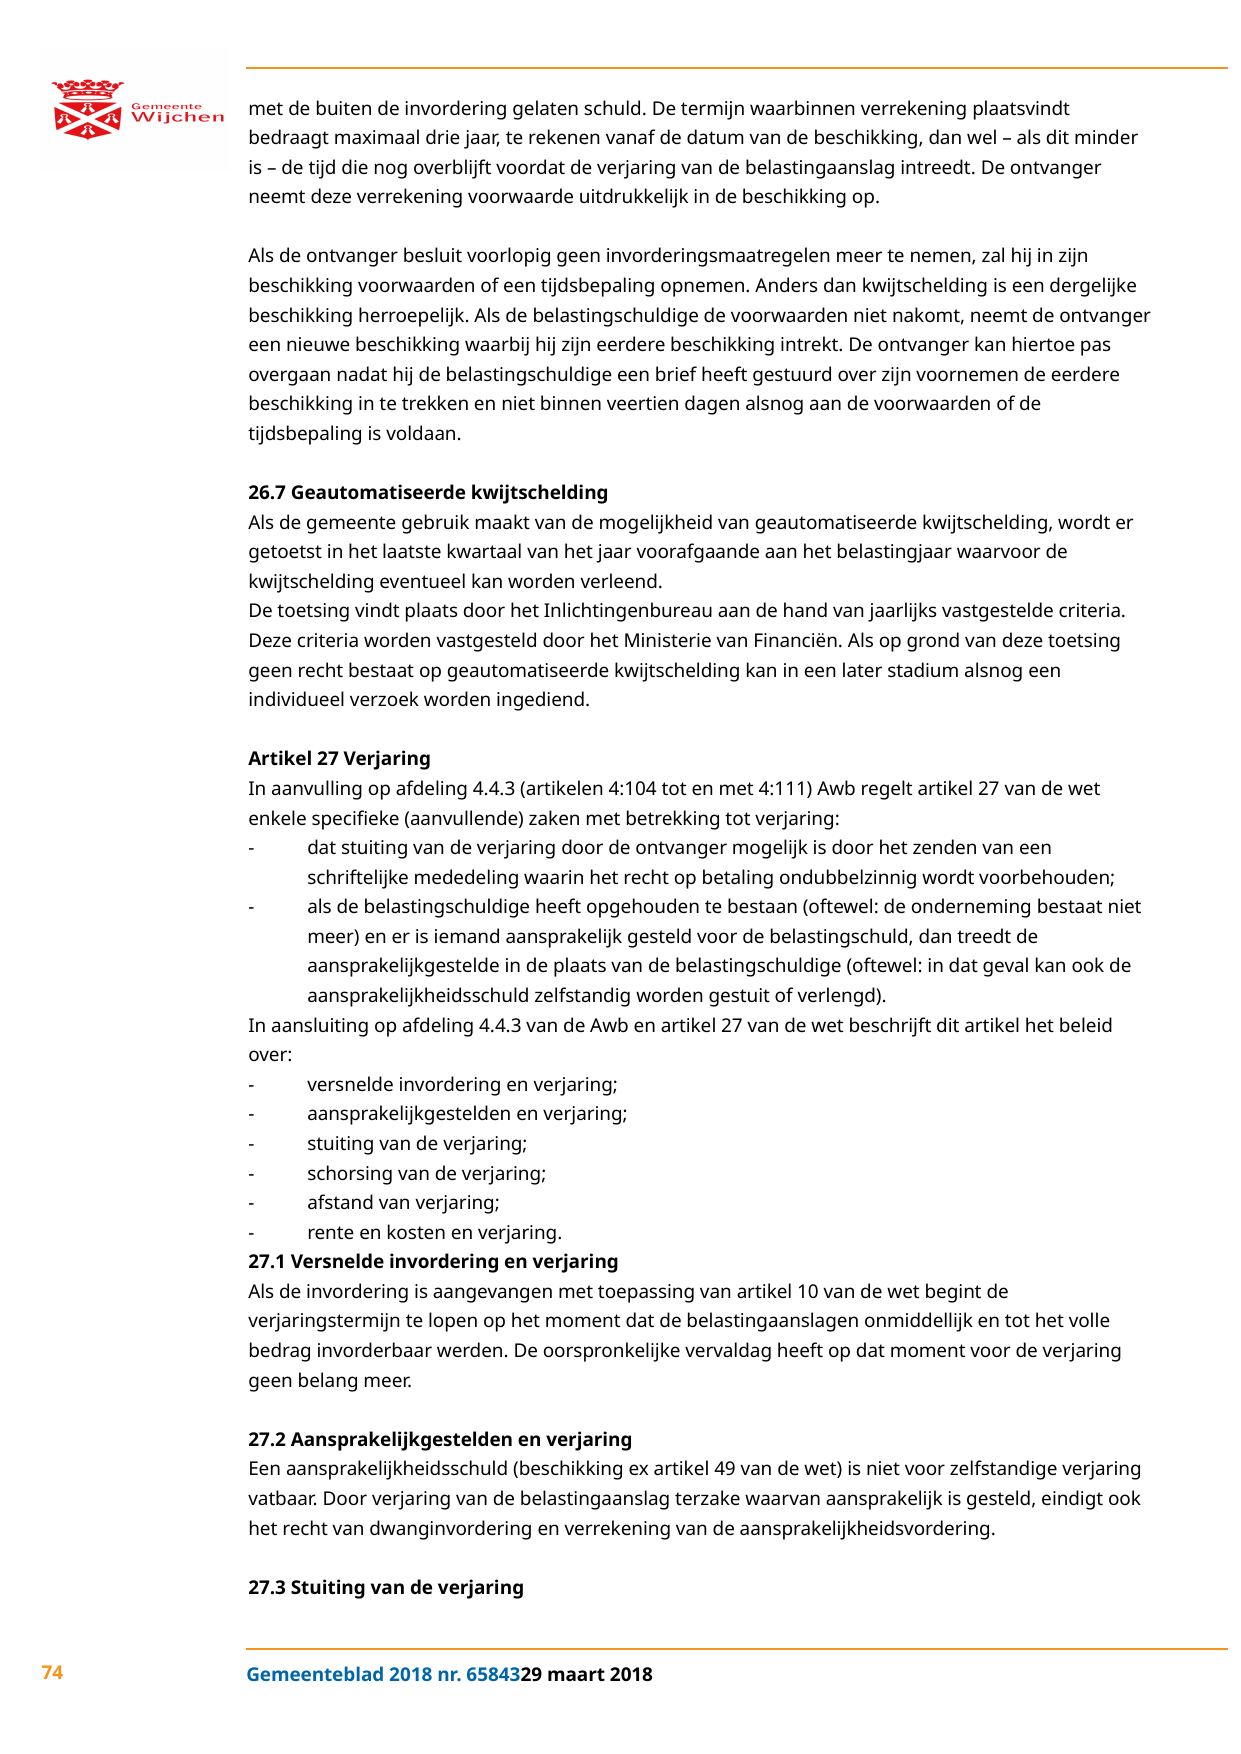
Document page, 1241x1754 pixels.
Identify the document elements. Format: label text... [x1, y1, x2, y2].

text 26.7 Geautomatiseerde kwijtschelding [248, 479, 1152, 505]
list stuiting van de verjaring; [248, 1130, 1152, 1156]
text Als de ontvanger besluit voorlopig geen invorderingsmaatregelen meer te nemen, zal hij in zijn beschikking voorwaarden of een tijdsbepaling opnemen. Anders dan kwijtschelding is een dergelijke beschikking herroepelijk. Als de belastingschuldige de voorwaarden niet nakomt, neemt de ontvanger een nieuwe beschikking waarbij hij zijn eerdere beschikking intrekt. De ontvanger kan hiertoe pas overgaan nadat hij de belastingschuldige een brief heeft gestuurd over zijn voornemen de eerdere beschikking in te trekken en niet binnen veertien dagen alsnog aan de voorwaarden of de tijdsbepaling is voldaan. [248, 243, 1152, 446]
list versnelde invordering en verjaring; [248, 1071, 1152, 1097]
text Een aansprakelijkheidsschuld (beschikking ex artikel 49 van de wet) is niet voor zelfstandige verjaring vatbaar. Door verjaring van de belastingaanslag terzake waarvan aansprakelijk is gesteld, eindigt ook het recht van dwanginvordering en verrekening van de aansprakelijkheidsvordering. [248, 1456, 1152, 1541]
list schorsing van de verjaring; [248, 1160, 1152, 1186]
picture [41, 47, 231, 172]
text 27.2 Aansprakelijkgestelden en verjaring [248, 1426, 1152, 1452]
text met de buiten de invordering gelaten schuld. De termijn waarbinnen verrekening plaatsvindt bedraagt maximaal drie jaar, te rekenen vanaf de datum van de beschikking, dan wel – als dit minder is – de tijd die nog overblijft voordat de verjaring van de belastingaanslag intreedt. De ontvanger neemt deze verrekening voorwaarde uitdrukkelijk in de beschikking op. [248, 95, 1152, 209]
text Artikel 27 Verjaring [248, 746, 1152, 771]
list aansprakelijkgestelden en verjaring; [248, 1101, 1152, 1126]
list rente en kosten en verjaring. [248, 1219, 1152, 1245]
text Als de invordering is aangevangen met toepassing van artikel 10 van de wet begint de verjaringstermijn te lopen op het moment dat de belastingaanslagen onmiddellijk en tot het volle bedrag invorderbaar werden. De oorspronkelijke vervaldag heeft op dat moment voor de verjaring geen belang meer. [248, 1278, 1152, 1393]
text 27.1 Versnelde invordering en verjaring [248, 1248, 1152, 1274]
list als de belastingschuldige heeft opgehouden te bestaan (oftewel: de onderneming bestaat niet meer) en er is iemand aansprakelijk gesteld voor de belastingschuld, dan treedt de aansprakelijkgestelde in de plaats van de belastingschuldige (oftewel: in dat geval kan ook de aansprakelijkheidsschuld zelfstandig worden gestuit of verlengd). [248, 893, 1152, 1008]
list dat stuiting van de verjaring door de ontvanger mogelijk is door het zenden van een schriftelijke mededeling waarin het recht op betaling ondubbelzinnig wordt voorbehouden; [248, 834, 1152, 890]
text De toetsing vindt plaats door het Inlichtingenbureau aan de hand van jaarlijks vastgestelde criteria. Deze criteria worden vastgesteld door het Ministerie van Financiën. Als op grond van deze toetsing geen recht bestaat op geautomatiseerde kwijtschelding kan in een later stadium alsnog een individueel verzoek worden ingediend. [248, 598, 1152, 712]
list afstand van verjaring; [248, 1189, 1152, 1215]
text In aansluiting op afdeling 4.4.3 van de Awb en artikel 27 van de wet beschrijft dit artikel het beleid over: [248, 1012, 1152, 1067]
text Als de gemeente gebruik maakt van de mogelijkheid van geautomatiseerde kwijtschelding, wordt er getoetst in het laatste kwartaal van het jaar voorafgaande aan het belastingjaar waarvoor de kwijtschelding eventueel kan worden verleend. [248, 509, 1152, 594]
text In aanvulling op afdeling 4.4.3 (artikelen 4:104 tot en met 4:111) Awb regelt artikel 27 van de wet enkele specifieke (aanvullende) zaken met betrekking tot verjaring: [248, 775, 1152, 831]
text 27.3 Stuiting van de verjaring [248, 1574, 1152, 1600]
